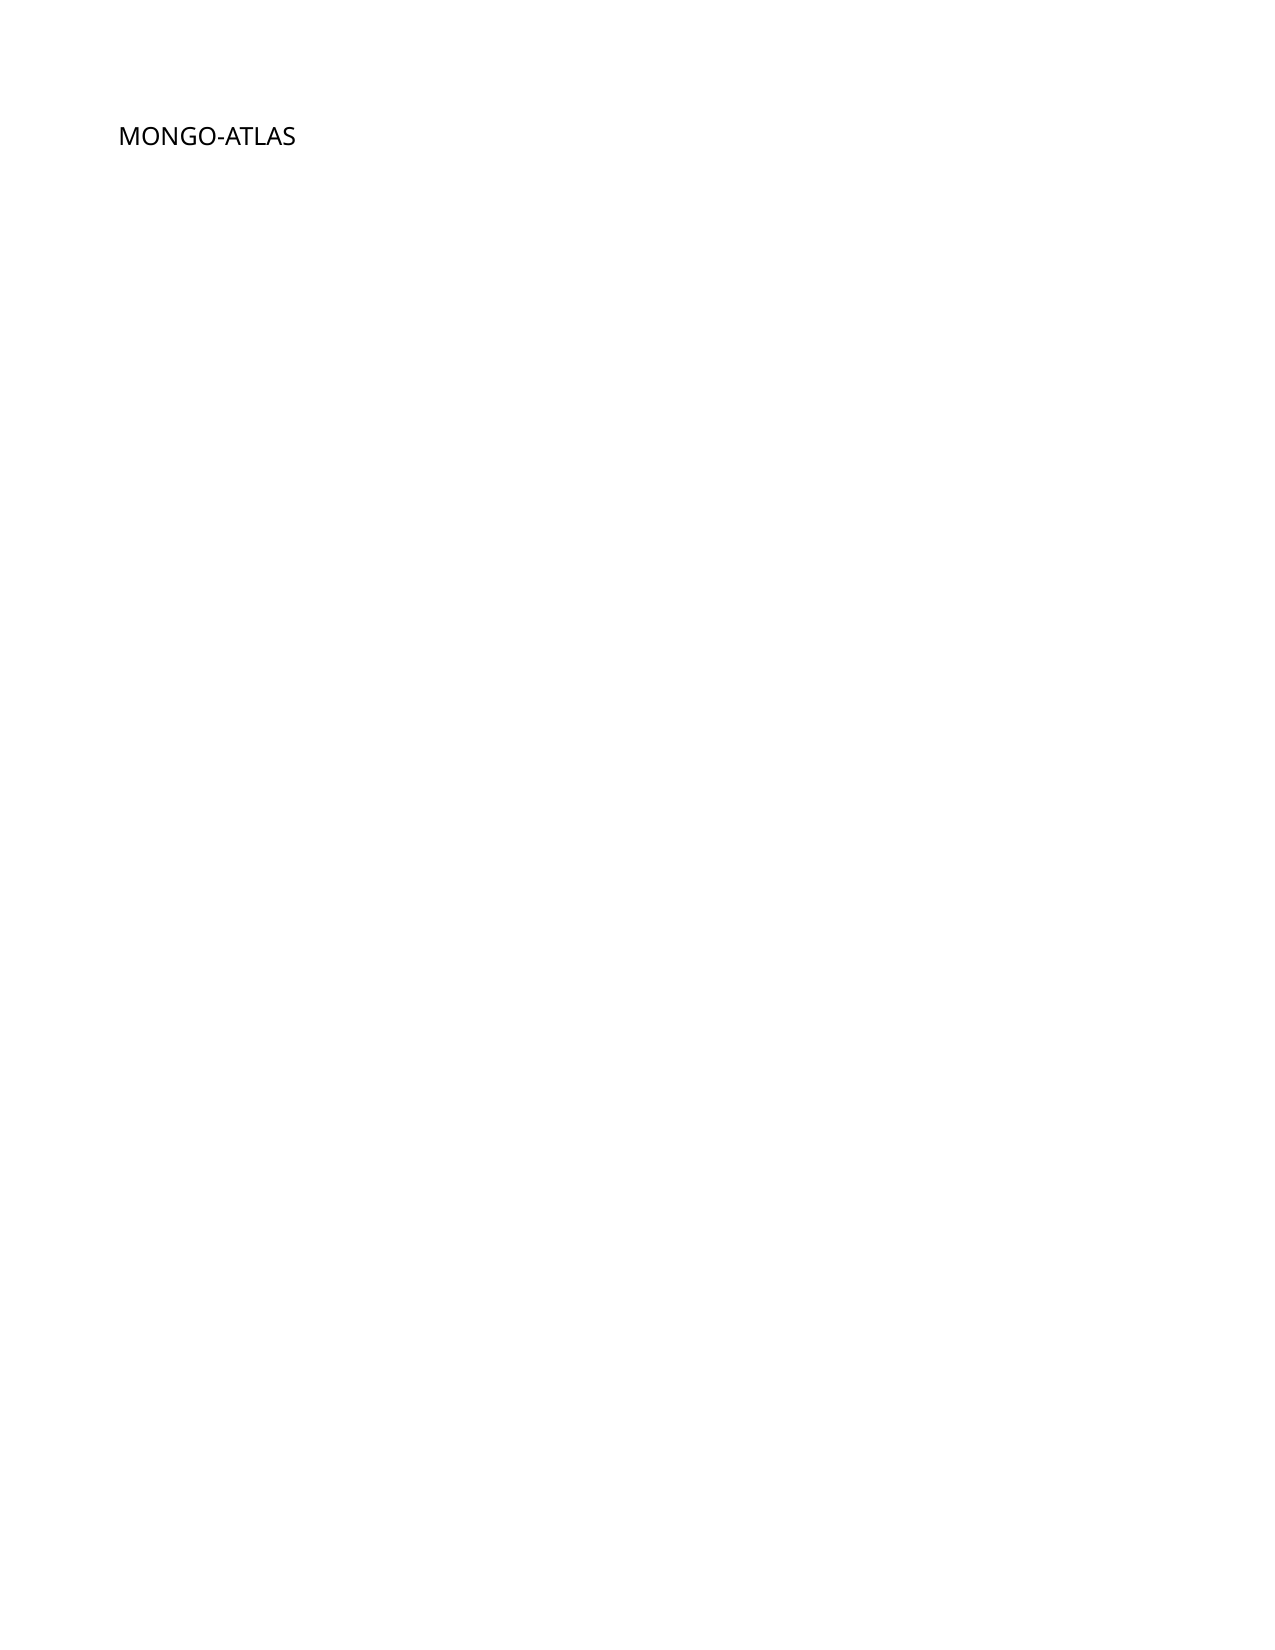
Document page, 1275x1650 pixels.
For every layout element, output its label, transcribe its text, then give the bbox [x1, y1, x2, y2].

table_header [118, 186, 1157, 220]
text MONGO-ATLAS [118, 118, 1157, 152]
